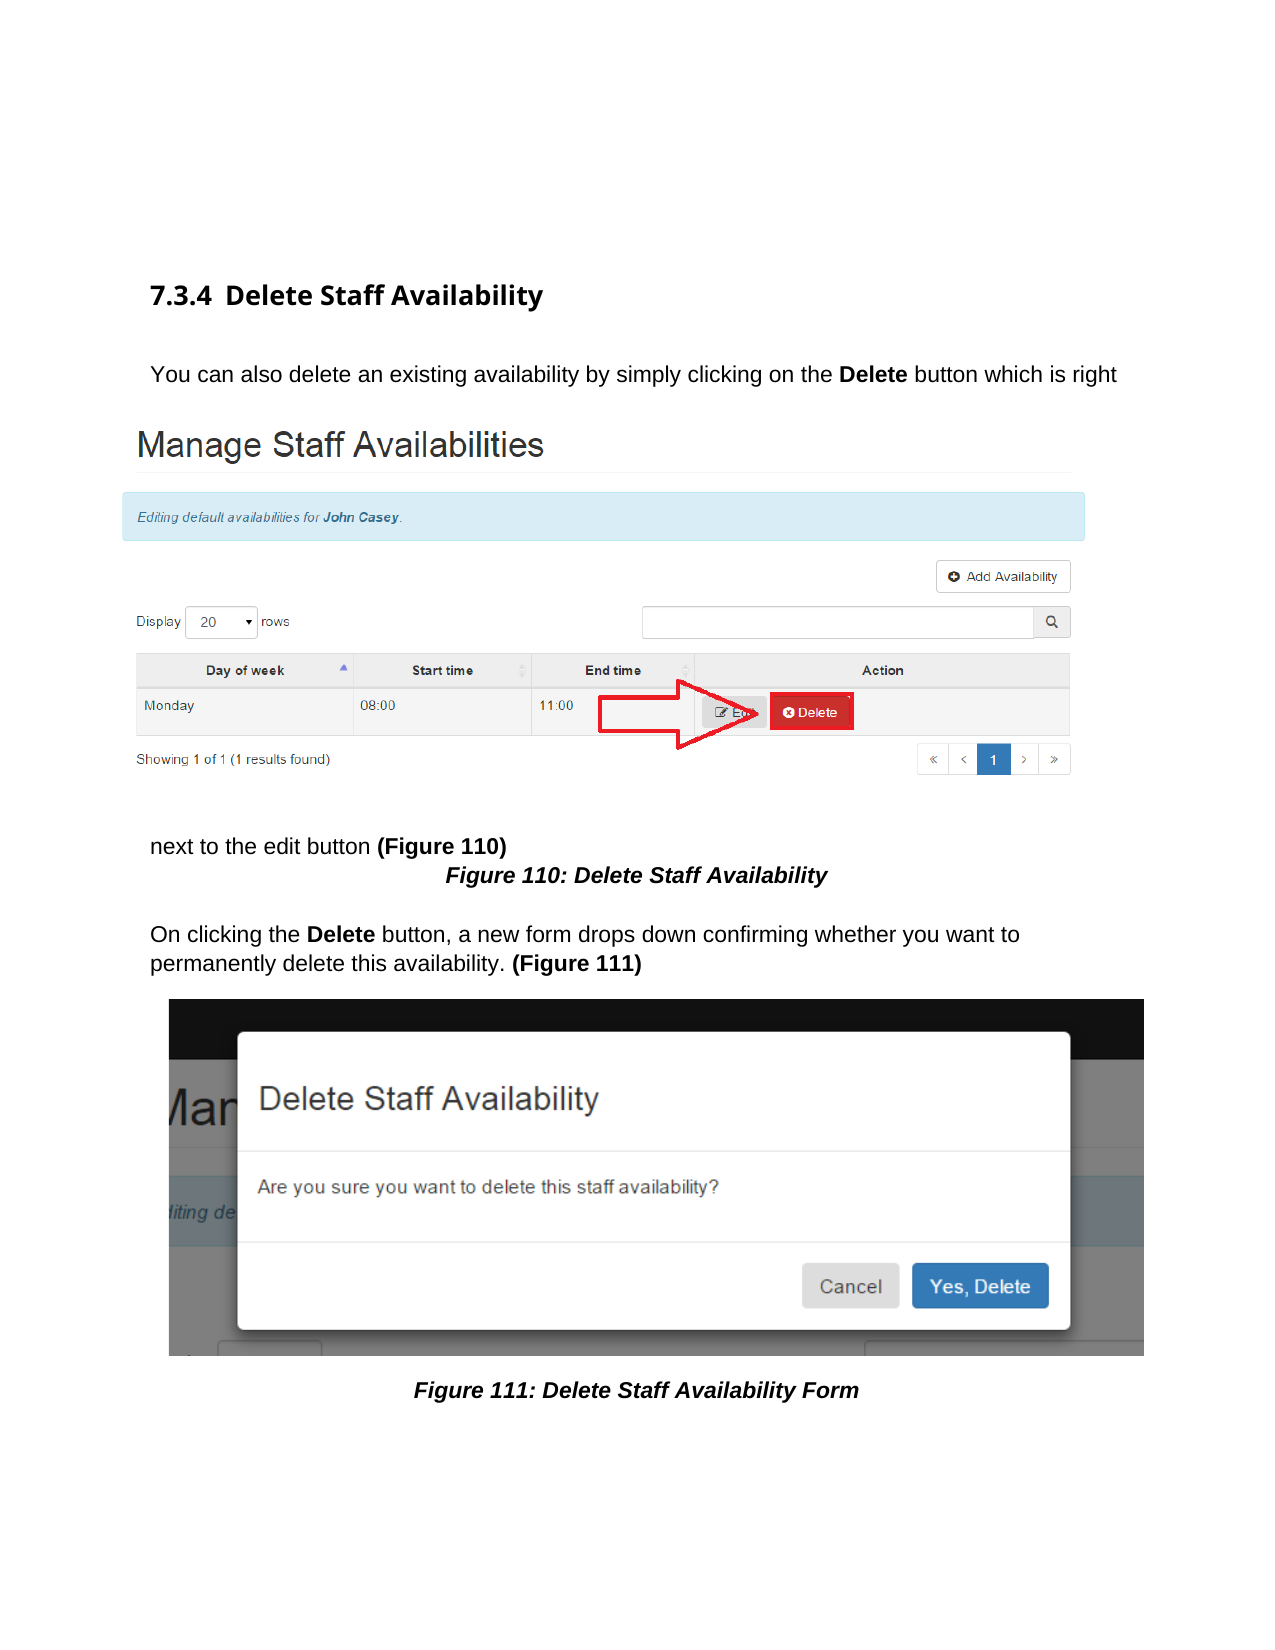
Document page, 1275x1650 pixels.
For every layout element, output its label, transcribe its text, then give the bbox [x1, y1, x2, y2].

picture [115, 423, 1091, 815]
text You can also delete an existing availability by simply clicking on the Delete button which is right next to the edit button (Figure 110) [150, 361, 1125, 859]
picture [168, 999, 1144, 1356]
text On clicking the Delete button, a new form drops down confirming whether you want to permanently delete this availability. (Figure 111) [150, 922, 1125, 977]
text Figure 111: Delete Staff Availability Form [150, 980, 1125, 1403]
subtitle 7.3.4 Delete Staff Availability [150, 276, 1125, 313]
text Figure 110: Delete Staff Availability [150, 863, 1125, 888]
